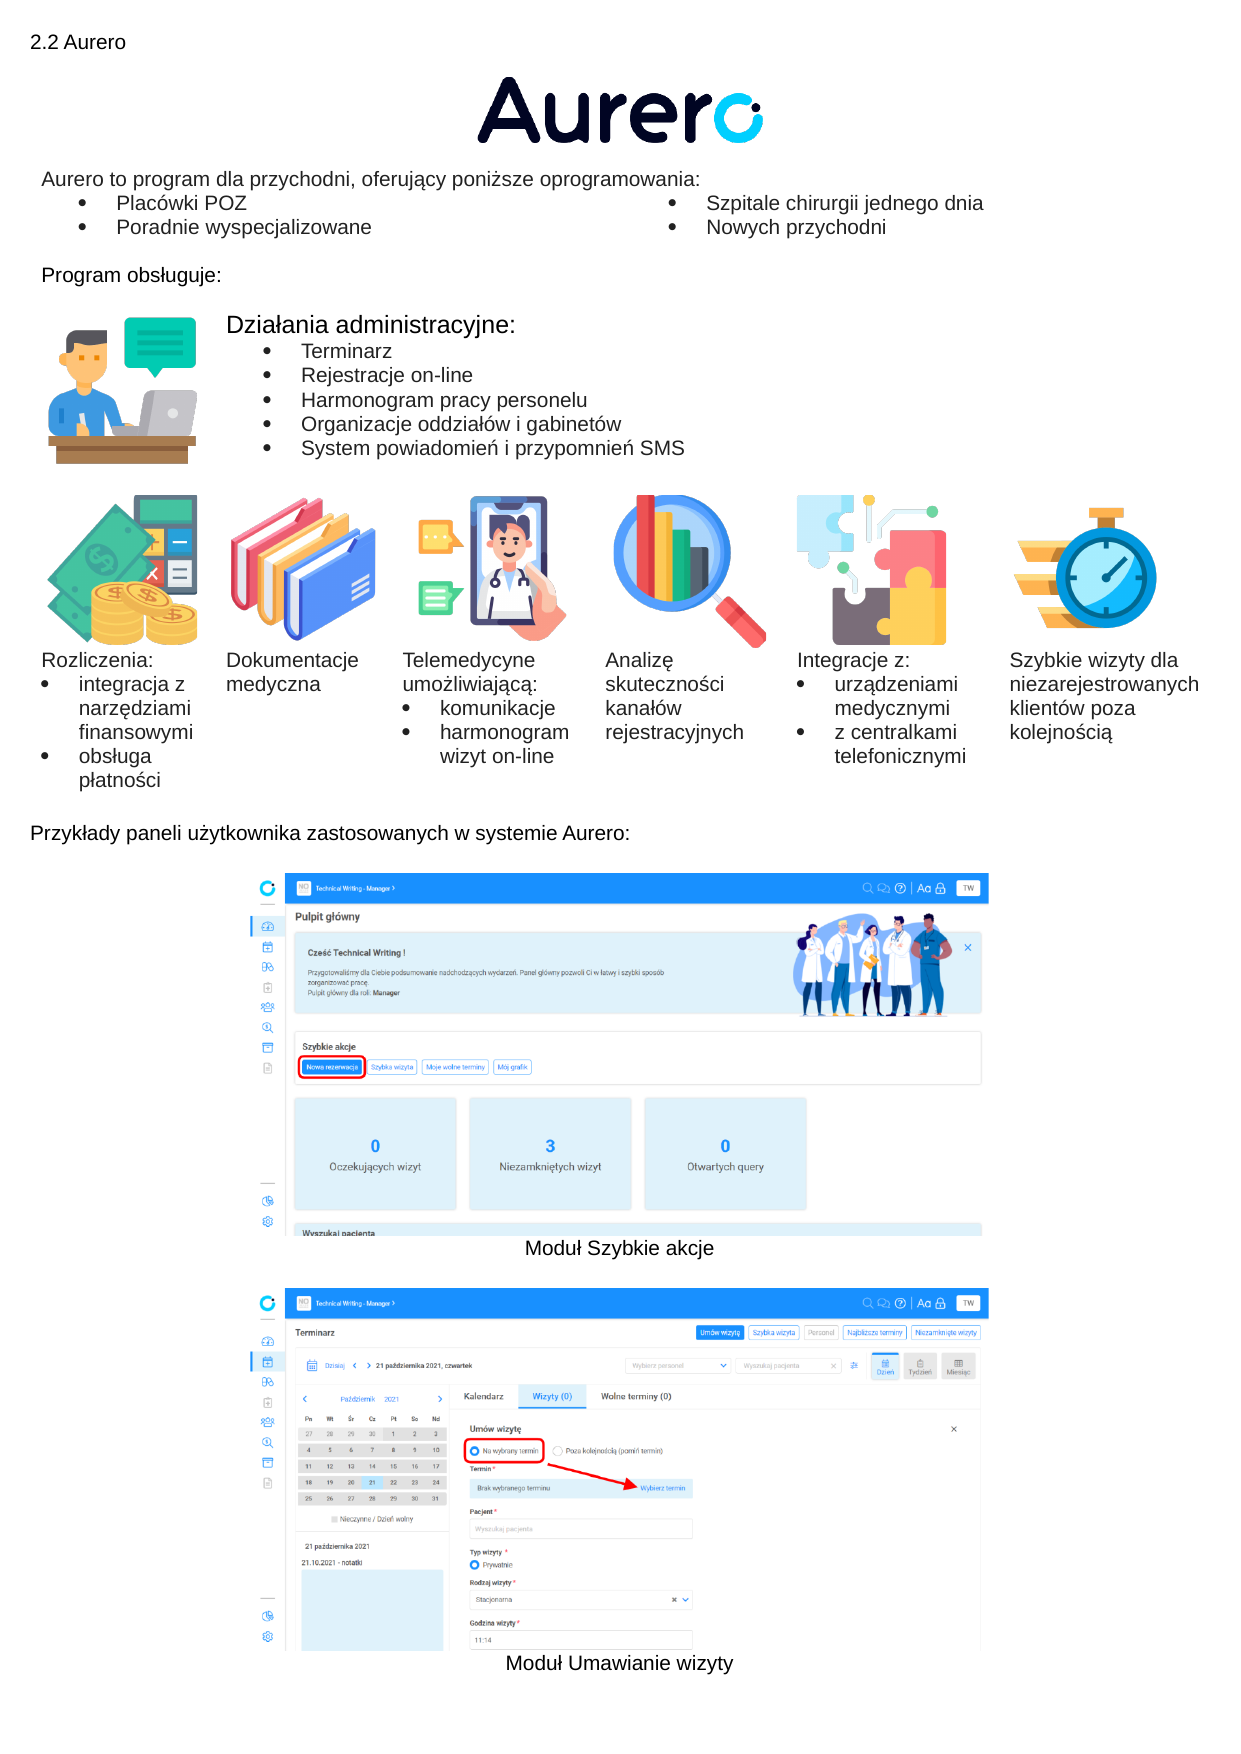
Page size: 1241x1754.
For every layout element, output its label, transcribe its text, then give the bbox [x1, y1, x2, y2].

picture [477, 77, 763, 143]
table_cell Analizę skuteczności kanałów rejestracyjnych [594, 648, 786, 792]
table_cell Rozliczenia: integracja z narzędziami finansowymi obsługa płatności [30, 648, 214, 792]
picture [613, 495, 767, 648]
picture [228, 495, 378, 644]
table_cell [391, 495, 594, 648]
table_cell Szpitale chirurgii jednego dnia Nowych przychodni [620, 191, 1209, 239]
table_header [989, 873, 1209, 1236]
table_cell [998, 495, 1211, 648]
table_cell Dokumentacje medyczna [215, 648, 391, 792]
table_cell Integracje z: urządzeniami medycznymi z centralkami telefonicznymi [786, 648, 998, 792]
text Przykłady paneli użytkownika zastosowanych w systemie Aurero: [30, 820, 1211, 844]
table_cell Szybkie wizyty dla niezarejestrowanych klientów poza kolejnością [998, 648, 1211, 792]
table_cell [786, 495, 998, 648]
text 2.2 Aurero [30, 30, 1211, 54]
table_header [30, 873, 250, 1236]
table_header Program obsługuje: [30, 263, 1211, 311]
table_cell Placówki POZ Poradnie wyspecjalizowane [30, 191, 620, 239]
table_cell [30, 495, 214, 648]
table_cell Moduł Umawianie wizyty [30, 1651, 1209, 1675]
picture [796, 495, 947, 645]
table_cell [30, 311, 214, 495]
table_cell [215, 495, 391, 648]
table_header Aurero to program dla przychodni, oferujący poniższe oprogramowania: [30, 167, 1209, 191]
picture [42, 310, 203, 471]
picture [250, 1288, 989, 1651]
table_header [30, 1289, 250, 1651]
picture [748, 128, 763, 143]
table_cell Moduł Szybkie akcje [30, 1236, 1209, 1260]
picture [47, 495, 198, 645]
picture [250, 873, 989, 1236]
table_cell Działania administracyjne: Terminarz Rejestracje on-line Harmonogram pracy personelu Organizacje oddziałów i gabinetów System powiadomień i przypomnień SMS [215, 311, 1211, 495]
picture [1009, 495, 1160, 646]
picture [418, 495, 567, 643]
table_header [989, 1289, 1209, 1651]
table_cell [594, 495, 613, 648]
table_cell [767, 495, 786, 648]
table_cell Telemedycyne umożliwiającą: komunikacje harmonogram wizyt on-line [391, 648, 594, 792]
